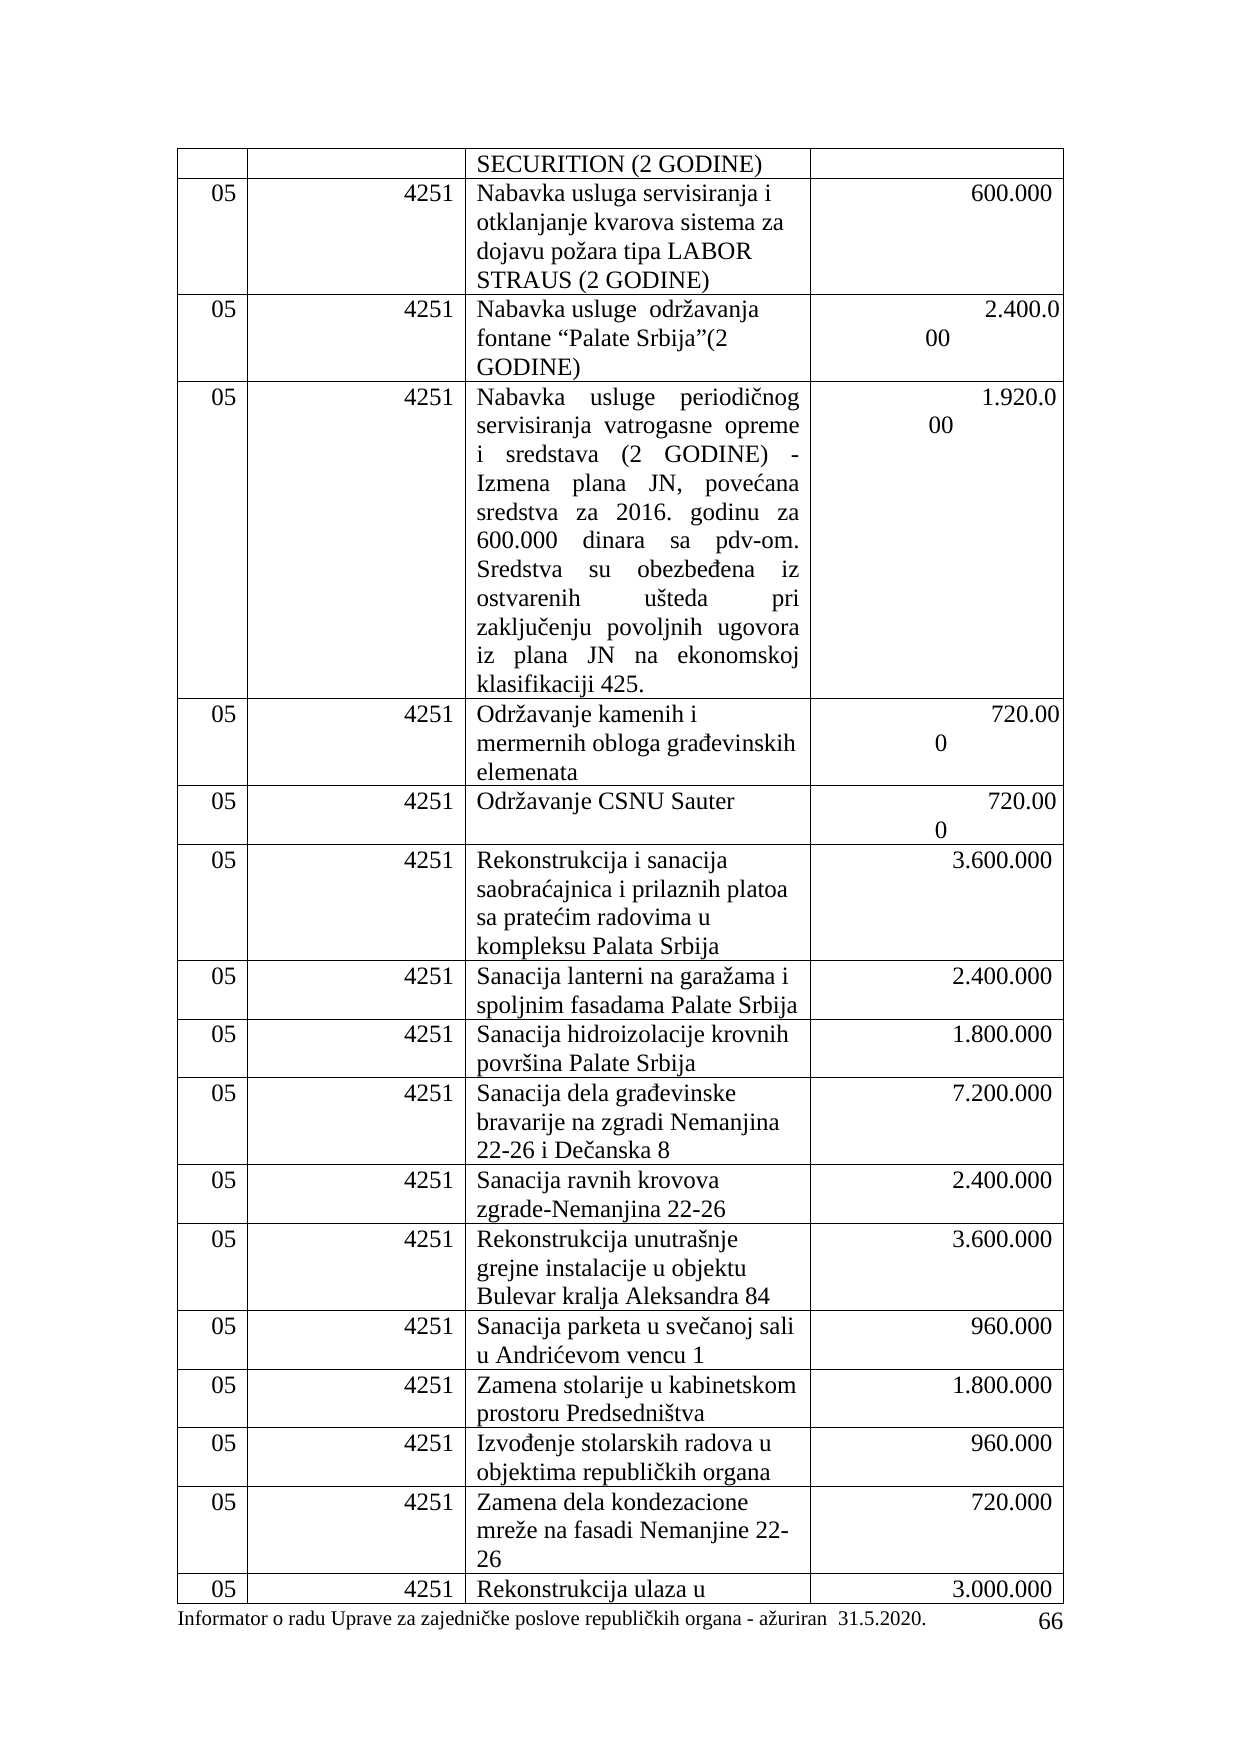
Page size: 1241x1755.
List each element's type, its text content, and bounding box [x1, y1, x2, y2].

table_cell 7.200.000 [811, 1078, 1063, 1164]
table_cell 4251 [248, 1165, 465, 1223]
table_cell 4251 [248, 786, 465, 844]
table_cell Sanacija lanterni na garažama i spolјnim fasadama Palate Srbija [466, 961, 810, 1018]
table_cell Sanacija ravnih krovova zgrade-Nemanjina 22-26 [466, 1165, 810, 1223]
table_cell 05 [178, 1020, 247, 1077]
table_cell 4251 [248, 1020, 465, 1077]
table_cell 1.800.000 [811, 1370, 1063, 1427]
table_cell 2.400.000 [811, 295, 1063, 381]
table_cell 05 [178, 1370, 247, 1427]
table_cell 05 [178, 961, 247, 1018]
table_cell 4251 [248, 1574, 465, 1603]
table_cell [178, 149, 247, 177]
table_cell 05 [178, 1165, 247, 1223]
table_cell 3.600.000 [811, 1224, 1063, 1310]
table_cell Nabavka usluge održavanja fontane “Palate Srbija”(2 GODINE) [466, 295, 810, 381]
table_cell 05 [178, 1428, 247, 1486]
table_cell Sanacija parketa u svečanoj sali u Andrićevom vencu 1 [466, 1311, 810, 1369]
table_cell 4251 [248, 1311, 465, 1369]
table_cell 05 [178, 1311, 247, 1369]
table_cell 4251 [248, 295, 465, 381]
table_cell SECURITION (2 GODINE) [466, 149, 810, 177]
table_cell Rekonstrukcija unutrašnje grejne instalacije u objektu Bulevar kralјa Aleksandra 84 [466, 1224, 810, 1310]
table_cell 960.000 [811, 1311, 1063, 1369]
table_cell 720.000 [811, 699, 1063, 785]
table_cell 05 [178, 295, 247, 381]
table_cell 1.920.000 [811, 382, 1063, 698]
table_cell 1.800.000 [811, 1020, 1063, 1077]
table_cell Rekonstrukcija ulaza u [466, 1574, 810, 1603]
table_cell 2.400.000 [811, 1165, 1063, 1223]
table_cell Održavanje CSNU Sauter [466, 786, 810, 844]
table_cell 960.000 [811, 1428, 1063, 1486]
table_cell Nabavka usluga servisiranja i otklanjanje kvarova sistema za dojavu požara tipa LABOR STRAUS (2 GODINE) [466, 179, 810, 293]
table_cell 720.000 [811, 786, 1063, 844]
table_cell 720.000 [811, 1487, 1063, 1573]
table_cell Izvođenje stolarskih radova u objektima republičkih organa [466, 1428, 810, 1486]
table_cell 05 [178, 1574, 247, 1603]
table_cell 05 [178, 1224, 247, 1310]
table_cell 4251 [248, 845, 465, 960]
table_cell 4251 [248, 1487, 465, 1573]
table_cell Zamena stolarije u kabinetskom prostoru Predsedništva [466, 1370, 810, 1427]
table_cell Održavanje kamenih i mermernih obloga građevinskih elemenata [466, 699, 810, 785]
table_cell 05 [178, 699, 247, 785]
table_cell 4251 [248, 699, 465, 785]
table_cell 4251 [248, 382, 465, 698]
table_cell 600.000 [811, 179, 1063, 293]
table_cell Nabavka usluge periodičnog servisiranja vatrogasne opreme i sredstava (2 GODINE) - Izmena plana JN, povećana sredstva za 2016. godinu za 600.000 dinara sa pdv-om. Sredstva su obezbeđena iz ostvarenih ušteda pri zaklјučenju povolјnih ugovora iz plana JN na ekonomskoj klasifikaciji 425. [466, 382, 810, 698]
table_cell 4251 [248, 1428, 465, 1486]
table_cell 05 [178, 179, 247, 293]
table_cell Rekonstrukcija i sanacija saobraćajnica i prilaznih platoa sa pratećim radovima u kompleksu Palata Srbija [466, 845, 810, 960]
table_cell 2.400.000 [811, 961, 1063, 1018]
table_cell 4251 [248, 1078, 465, 1164]
table_cell 05 [178, 1078, 247, 1164]
table_cell 05 [178, 382, 247, 698]
table_cell Sanacija dela građevinske bravarije na zgradi Nemanjina 22-26 i Dečanska 8 [466, 1078, 810, 1164]
table_cell 3.600.000 [811, 845, 1063, 960]
table_cell 4251 [248, 1224, 465, 1310]
table_cell 05 [178, 845, 247, 960]
table_cell Sanacija hidroizolacije krovnih površina Palate Srbija [466, 1020, 810, 1077]
table_cell [811, 149, 1063, 177]
table_cell [248, 149, 465, 177]
table_cell Zamena dela kondezacione mreže na fasadi Nemanjine 22-26 [466, 1487, 810, 1573]
table_cell 3.000.000 [811, 1574, 1063, 1603]
table_cell 05 [178, 1487, 247, 1573]
table_cell 4251 [248, 961, 465, 1018]
table_cell 4251 [248, 179, 465, 293]
table_cell 05 [178, 786, 247, 844]
table_cell 4251 [248, 1370, 465, 1427]
